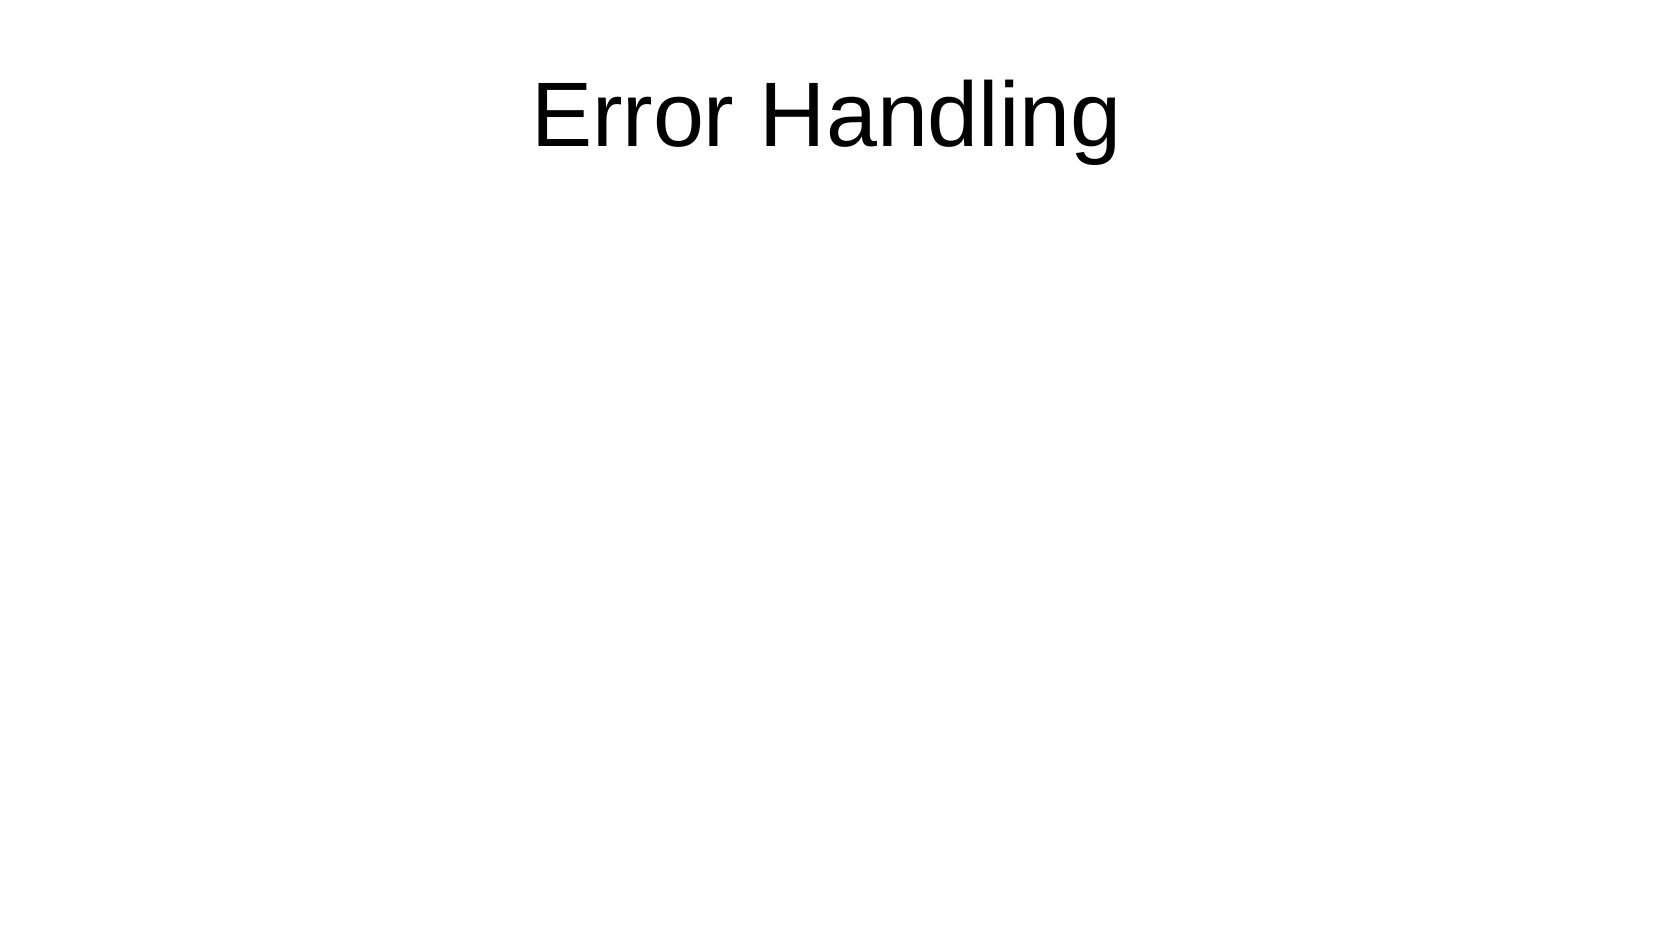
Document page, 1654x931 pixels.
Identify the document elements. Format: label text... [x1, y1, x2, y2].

title Error Handling [82, 37, 1571, 193]
